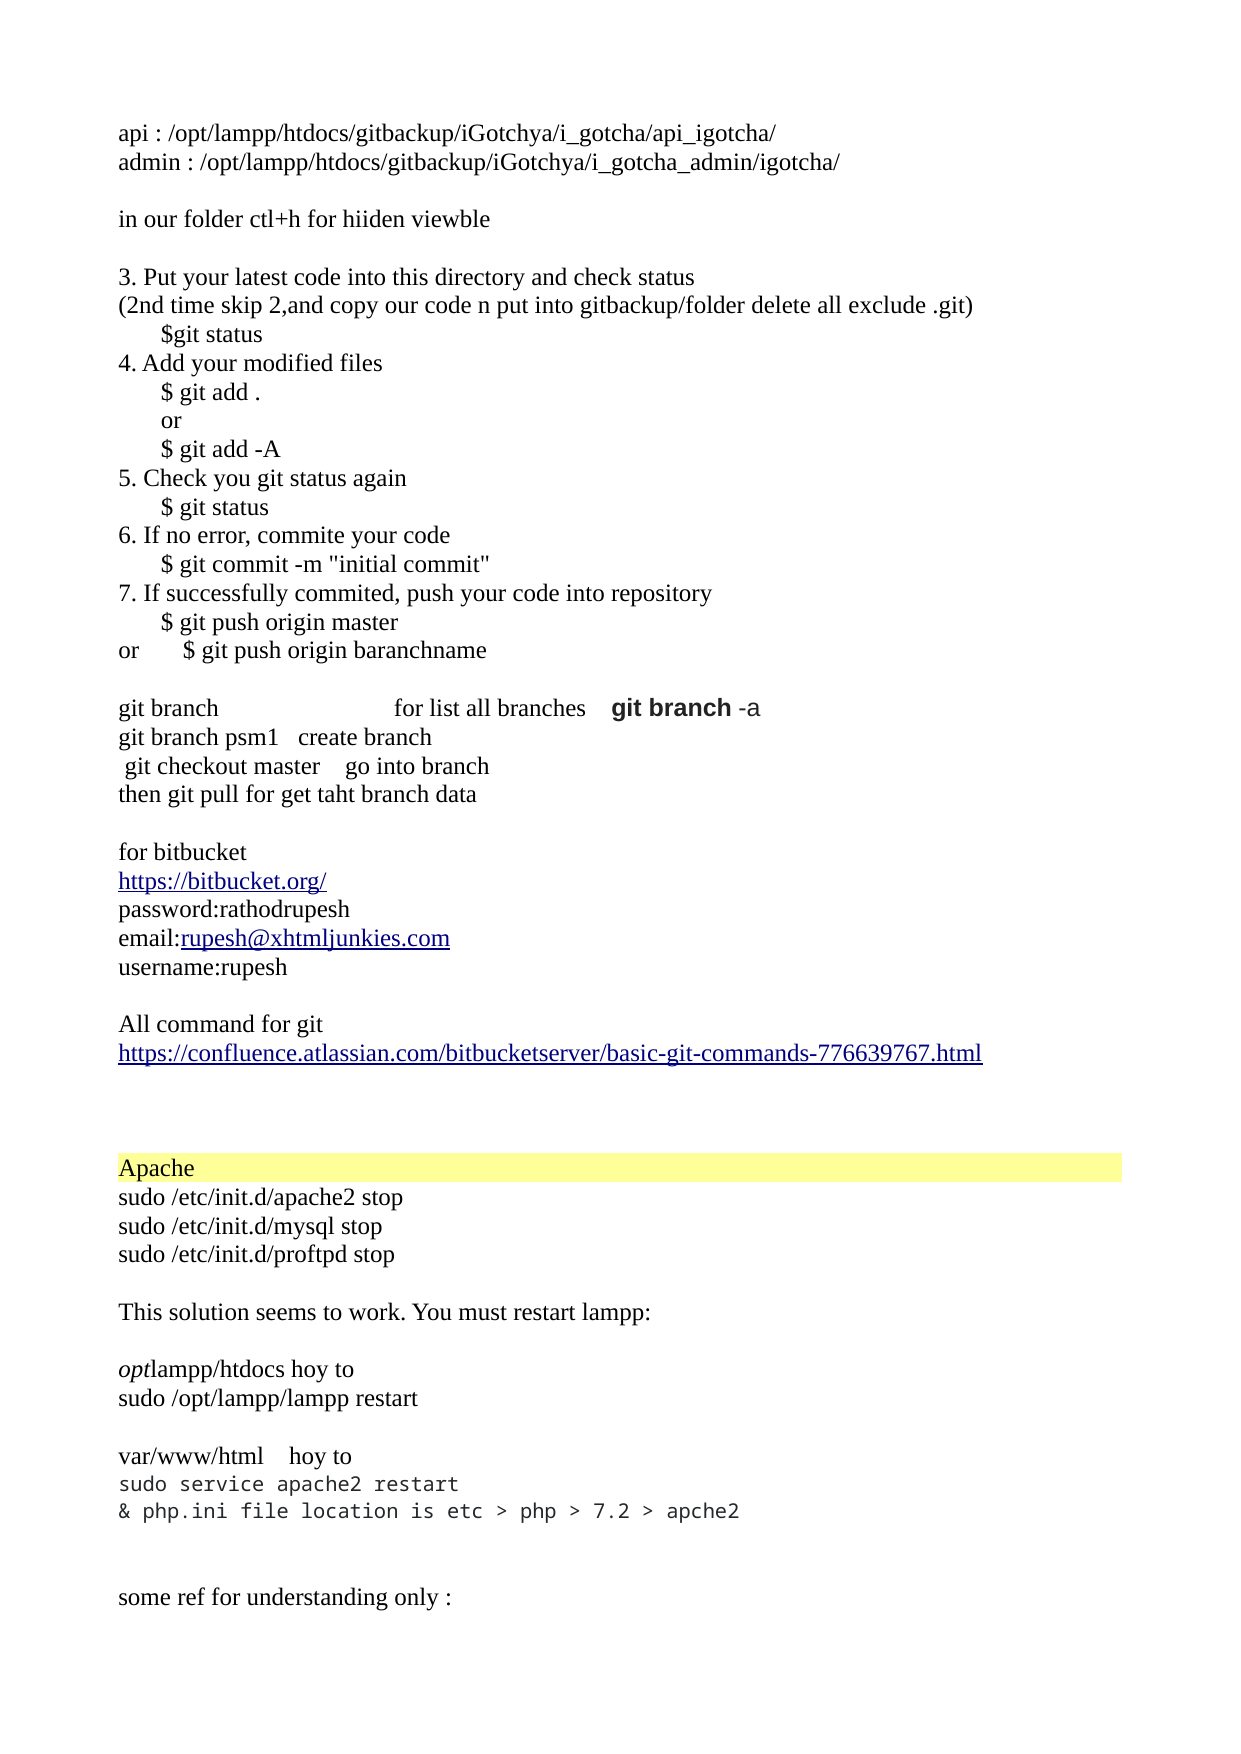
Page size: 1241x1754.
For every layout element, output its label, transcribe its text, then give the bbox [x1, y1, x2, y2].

text & php.ini file location is etc > php > 7.2 > apche2 [118, 1497, 1122, 1525]
text $ git add -A [118, 434, 1122, 463]
text 3. Put your latest code into this directory and check status [118, 262, 1122, 291]
text 5. Check you git status again [118, 463, 1122, 492]
text for bitbucket [118, 837, 1122, 866]
text git branch for list all branches git branch -a [118, 693, 1122, 722]
text (2nd time skip 2,and copy our code n put into gitbackup/folder delete all exclude .git) [118, 291, 1122, 319]
text 6. If no error, commite your code [118, 521, 1122, 549]
text $ git commit -m "initial commit" [118, 549, 1122, 578]
text var/www/html hoy to [118, 1441, 1122, 1469]
text then git pull for get taht branch data [118, 779, 1122, 808]
text sudo /etc/init.d/mysql stop [118, 1211, 1122, 1239]
text https://confluence.atlassian.com/bitbucketserver/basic-git-commands-776639767.html [118, 1038, 1122, 1067]
text This solution seems to work. You must restart lampp: [118, 1297, 1122, 1326]
text $git status [118, 319, 1122, 348]
text in our folder ctl+h for hiiden viewble [118, 204, 1122, 233]
text admin : /opt/lampp/htdocs/gitbackup/iGotchya/i_gotcha_admin/igotcha/ [118, 147, 1122, 176]
text All command for git [118, 1009, 1122, 1038]
text https://bitbucket.org/ [118, 866, 1122, 894]
text username:rupesh [118, 952, 1122, 981]
text or [118, 406, 1122, 434]
text git branch psm1 create branch [118, 722, 1122, 751]
text some ref for understanding only : [118, 1582, 1122, 1611]
text $ git status [118, 492, 1122, 521]
text 7. If successfully commited, push your code into repository [118, 578, 1122, 607]
text or $ git push origin baranchname [118, 636, 1122, 664]
text git checkout master go into branch [118, 751, 1122, 779]
text api : /opt/lampp/htdocs/gitbackup/iGotchya/i_gotcha/api_igotcha/ [118, 118, 1122, 147]
text $ git add . [118, 377, 1122, 406]
text 4. Add your modified files [118, 348, 1122, 377]
text password:rathodrupesh [118, 894, 1122, 923]
text sudo /opt/lampp/lampp restart [118, 1383, 1122, 1412]
text email:rupesh@xhtmljunkies.com [118, 923, 1122, 952]
text sudo service apache2 restart [118, 1469, 1122, 1497]
text Apache [118, 1153, 1122, 1182]
text sudo /etc/init.d/proftpd stop [118, 1239, 1122, 1268]
text optlampp/htdocs hoy to [118, 1354, 1122, 1383]
text $ git push origin master [118, 607, 1122, 636]
text sudo /etc/init.d/apache2 stop [118, 1182, 1122, 1211]
